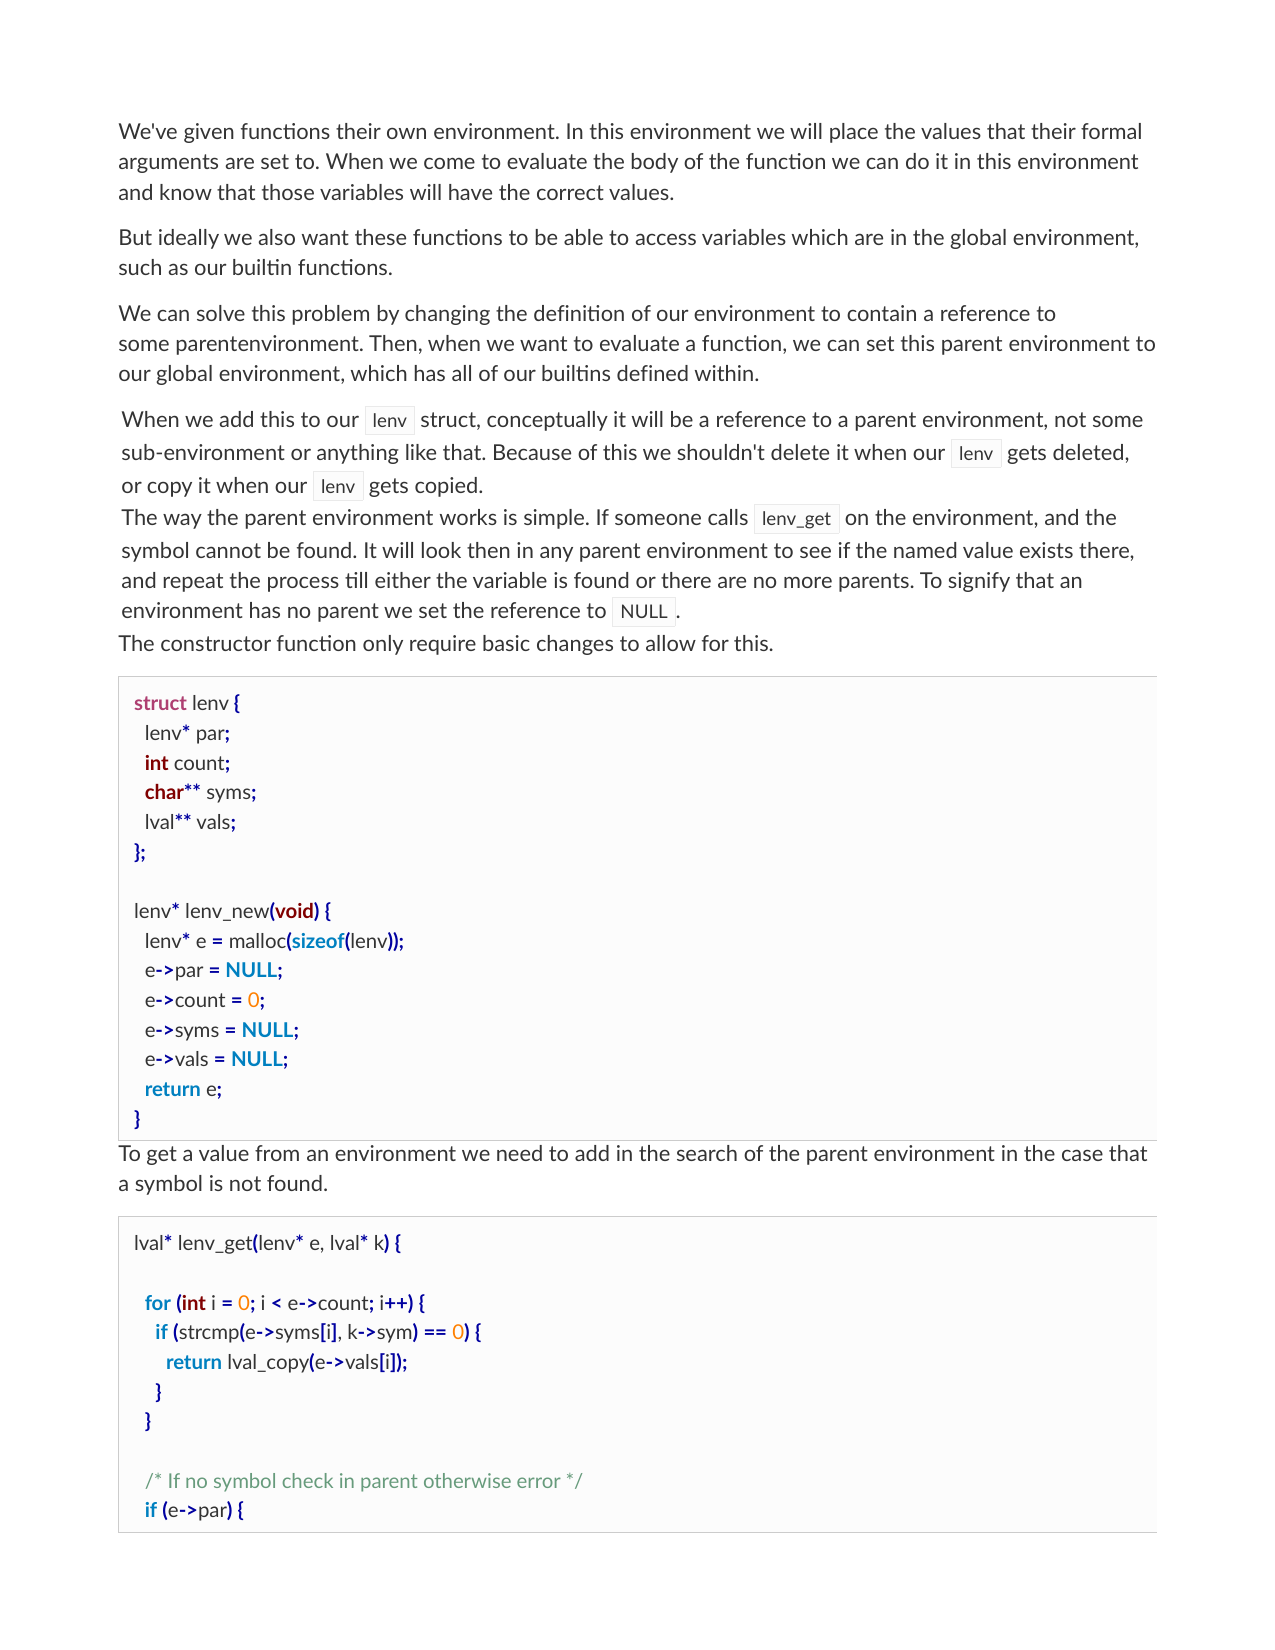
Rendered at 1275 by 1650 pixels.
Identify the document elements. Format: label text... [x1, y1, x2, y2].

text lenv* par; [119, 706, 1157, 735]
text lval** vals; [119, 794, 1157, 824]
text char** syms; [119, 765, 1157, 794]
text But ideally we also want these functions to be able to access variables which are in the global environment, such as our builtin functions. [118, 224, 1157, 280]
text return lval_copy(e->vals[i]); [119, 1335, 1157, 1364]
text e->par = NULL; [119, 943, 1157, 973]
text if (strcmp(e->syms[i], k->sym) == 0) { [119, 1305, 1157, 1335]
text } [119, 1364, 1157, 1394]
text The way the parent environment works is simple. If someone calls lenv_get on the environment, and the symbol cannot be found. It will look then in any parent environment to see if the named value exists there, and repeat the process till either the variable is found or there are no more parents. To signify that an environment has no parent we set the reference to NULL. [121, 504, 1154, 626]
text We can solve this problem by changing the definition of our environment to contain a reference to some parentenvironment. Then, when we want to evaluate a function, we can set this parent environment to our global environment, which has all of our builtins defined within. [118, 300, 1157, 386]
text lval* lenv_get(lenv* e, lval* k) { [119, 1217, 1157, 1246]
text e->syms = NULL; [119, 1002, 1157, 1032]
text for (int i = 0; i < e->count; i++) { [119, 1275, 1157, 1305]
text We've given functions their own environment. In this environment we will place the values that their formal arguments are set to. When we come to evaluate the body of the function we can do it in this environment and know that those variables will have the correct values. [118, 118, 1157, 204]
text lenv* lenv_new(void) { [119, 884, 1157, 913]
text e->count = 0; [119, 973, 1157, 1002]
text e->vals = NULL; [119, 1032, 1157, 1062]
text lenv* e = malloc(sizeof(lenv)); [119, 913, 1157, 943]
text To get a value from an environment we need to add in the search of the parent environment in the case that a symbol is not found. [118, 1141, 1157, 1196]
text }; [119, 824, 1157, 854]
text if (e->par) { [119, 1483, 1157, 1532]
text } [119, 1091, 1157, 1140]
text struct lenv { [119, 677, 1157, 706]
text /* If no symbol check in parent otherwise error */ [119, 1453, 1157, 1483]
text int count; [119, 735, 1157, 765]
text return e; [119, 1062, 1157, 1091]
text When we add this to our lenv struct, conceptually it will be a reference to a parent environment, not some sub-environment or anything like that. Because of this we shouldn't delete it when our lenv gets deleted, or copy it when our lenv gets copied. [121, 406, 1154, 500]
text The constructor function only require basic changes to allow for this. [118, 630, 1157, 656]
text } [119, 1394, 1157, 1424]
